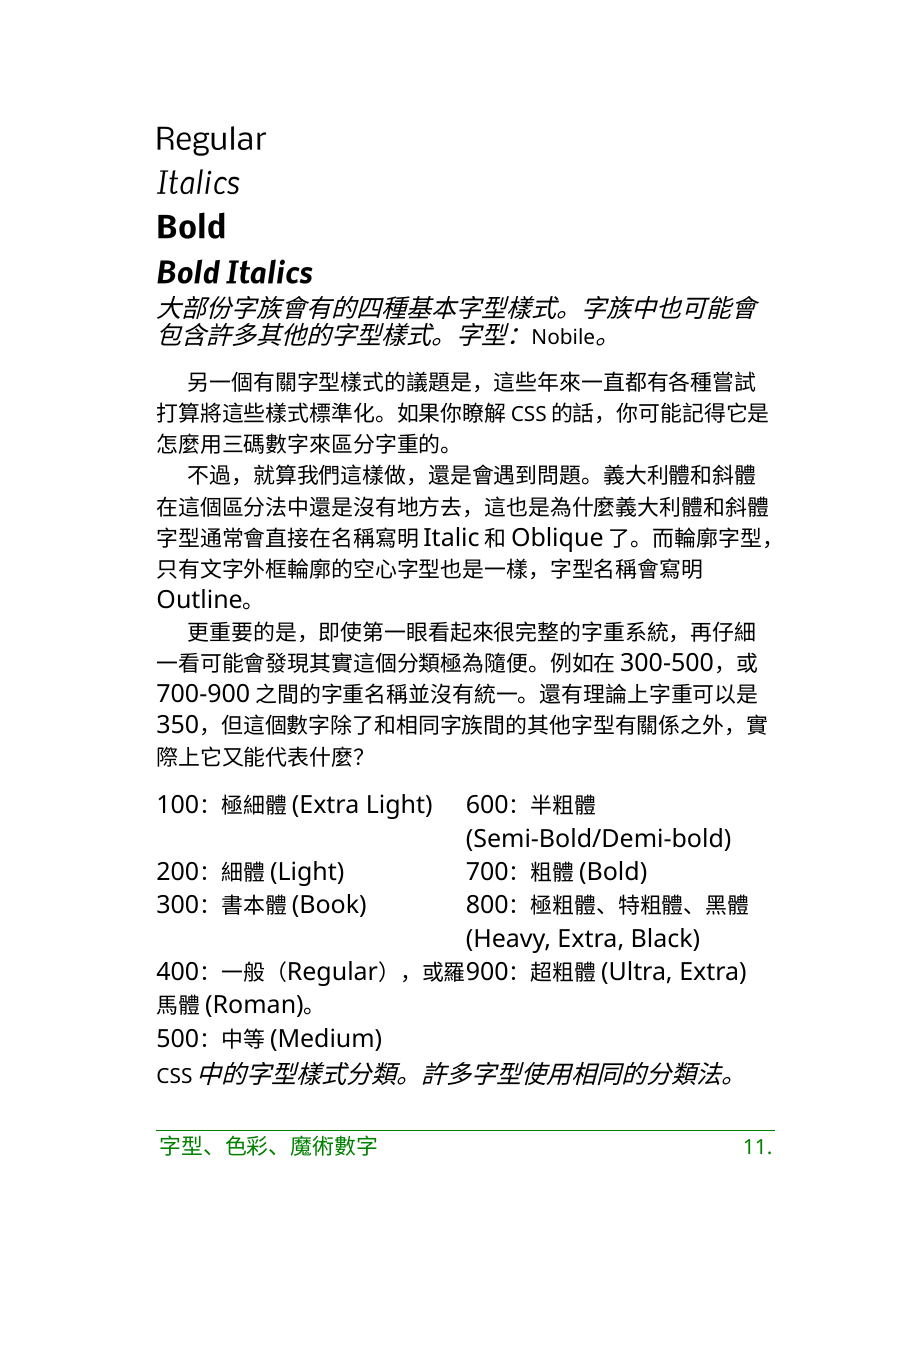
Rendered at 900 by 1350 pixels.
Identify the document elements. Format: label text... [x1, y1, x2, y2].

picture [156, 125, 313, 286]
table_cell 大部份字族會有的四種基本字型樣式。字族中也可能會包含許多其他的字型樣式。字型：Nobile。 [156, 288, 775, 349]
table_cell 200：細體 (Light) [156, 854, 466, 887]
table_cell CSS中的字型樣式分類。許多字型使用相同的分類法。 [156, 1054, 775, 1089]
table_header 100：極細體 (Extra Light) [156, 787, 466, 854]
table_cell 300：書本體 (Book) [156, 887, 466, 954]
text 更重要的是，即使第一眼看起來很完整的字重系統，再仔細一看可能會發現其實這個分類極為隨便。例如在300-500，或700-900之間的字重名稱並沒有統一。還有理論上字重可以是 350，但這個數字除了和相同字族間的其他字型有關係之外，實際上它又能代表什麼？ [156, 615, 775, 771]
table_cell 900：超粗體 (Ultra, Extra) [466, 954, 775, 1020]
table_header [156, 125, 775, 287]
table_cell 800：極粗體、特粗體、黑體 (Heavy, Extra, Black) [466, 887, 775, 954]
table_header 600：半粗體 (Semi-Bold/Demi-bold) [466, 787, 775, 854]
text 另一個有關字型樣式的議題是，這些年來一直都有各種嘗試打算將這些樣式標準化。如果你瞭解CSS的話，你可能記得它是怎麼用三碼數字來區分字重的。 [156, 365, 775, 459]
table_cell 700：粗體 (Bold) [466, 854, 775, 887]
table_cell 500：中等 (Medium) [156, 1020, 466, 1054]
text 不過，就算我們這樣做，還是會遇到問題。義大利體和斜體在這個區分法中還是沒有地方去，這也是為什麼義大利體和斜體字型通常會直接在名稱寫明Italic和Oblique了。而輪廓字型，只有文字外框輪廓的空心字型也是一樣，字型名稱會寫明Outline。 [156, 459, 775, 615]
table_cell 400：一般（Regular），或羅馬體 (Roman)。 [156, 954, 466, 1020]
table_cell [466, 1020, 775, 1054]
